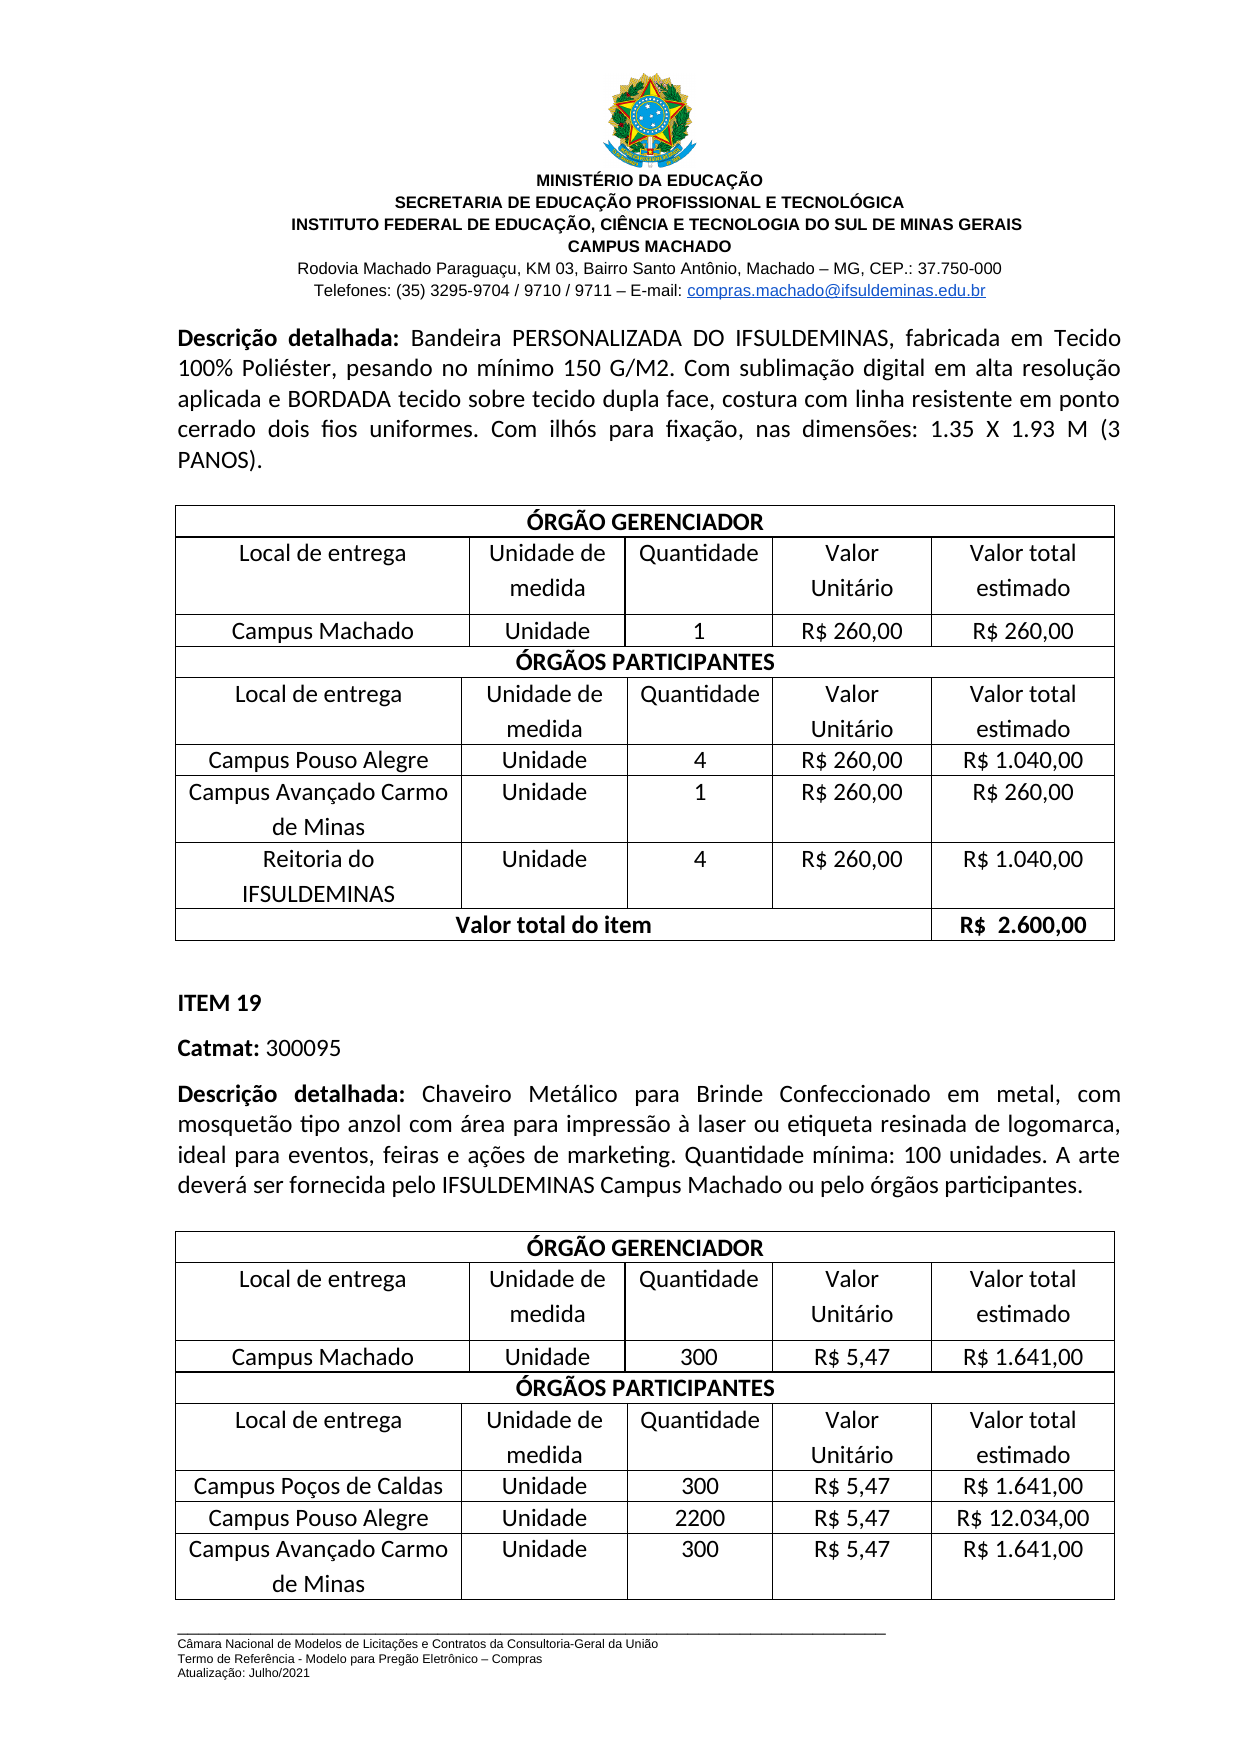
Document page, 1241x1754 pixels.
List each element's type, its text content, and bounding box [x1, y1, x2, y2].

table_cell Unidade [462, 1534, 627, 1599]
table_header ÓRGÃO GERENCIADOR [176, 1232, 1114, 1262]
table_cell Valor total estimado [932, 1404, 1114, 1469]
table_cell R$ 5,47 [773, 1471, 931, 1501]
text Descrição detalhada: Chaveiro Metálico para Brinde Confeccionado em metal, com mosquetão tipo anzol com área para impressão à laser ou etiqueta resinada de logomarca, ideal para eventos, feiras e ações de marketing. Quantidade mínima: 100 unidades. A arte deverá ser fornecida pelo IFSULDEMINAS Campus Machado ou pelo órgãos participantes. [177, 1078, 1122, 1200]
table_cell 1 [628, 776, 772, 842]
table_cell R$ 5,47 [773, 1534, 931, 1599]
table_cell 300 [626, 1341, 772, 1371]
table_cell 4 [628, 745, 772, 775]
table_cell R$ 260,00 [773, 776, 931, 842]
table_cell 2200 [628, 1502, 772, 1533]
table_cell Campus Pouso Alegre [176, 745, 461, 775]
table_cell 1 [626, 615, 772, 646]
table_cell ÓRGÃOS PARTICIPANTES [176, 1373, 1114, 1403]
table_cell Valor total estimado [932, 1263, 1114, 1340]
table_cell Valor Unitário [773, 1263, 931, 1340]
table_cell Quantidade [628, 1404, 772, 1469]
table_cell Unidade [462, 843, 627, 908]
picture [669, 149, 680, 155]
table_cell Valor total do item [176, 909, 931, 940]
table_cell R$ 1.641,00 [932, 1534, 1114, 1599]
table_cell Unidade [462, 745, 627, 775]
table_cell Local de entrega [176, 538, 469, 614]
table_cell Quantidade [626, 538, 772, 614]
table_cell Unidade [462, 1502, 627, 1533]
table_cell R$ 260,00 [773, 615, 931, 646]
table_cell 300 [628, 1471, 772, 1501]
table_cell ÓRGÃOS PARTICIPANTES [176, 647, 1114, 677]
table_cell Unidade [462, 776, 627, 842]
table_cell 4 [628, 843, 772, 908]
table_cell Valor Unitário [773, 678, 931, 744]
table_cell R$ 260,00 [932, 615, 1114, 646]
table_cell Valor total estimado [932, 538, 1114, 614]
table_cell Campus Machado [176, 1341, 469, 1371]
picture [643, 163, 658, 168]
text ITEM 19 [177, 987, 1122, 1017]
table_cell Local de entrega [176, 1263, 469, 1340]
table_cell Quantidade [628, 678, 772, 744]
table_cell Reitoria do IFSULDEMINAS [176, 843, 461, 908]
table_cell R$ 260,00 [932, 776, 1114, 842]
table_cell Campus Avançado Carmo de Minas [176, 776, 461, 842]
table_cell Unidade [470, 1341, 624, 1371]
table_cell Unidade [470, 615, 624, 646]
text Descrição detalhada: Bandeira PERSONALIZADA DO IFSULDEMINAS, fabricada em Tecido 100% Poliéster, pesando no mínimo 150 G/M2. Com sublimação digital em alta resolução aplicada e BORDADA tecido sobre tecido dupla face, costura com linha resistente em ponto cerrado dois fios uniformes. Com ilhós para fixação, nas dimensões: 1.35 X 1.93 M (3 PANOS). [177, 322, 1122, 474]
table_cell R$ 1.641,00 [932, 1471, 1114, 1501]
table_cell Campus Avançado Carmo de Minas [176, 1534, 461, 1599]
table_cell R$ 260,00 [773, 843, 931, 908]
table_cell R$ 1.641,00 [932, 1341, 1114, 1371]
table_cell Unidade [462, 1471, 627, 1501]
table_header ÓRGÃO GERENCIADOR [176, 506, 1114, 536]
table_cell R$ 12.034,00 [932, 1502, 1114, 1533]
table_cell R$ 2.600,00 [932, 909, 1114, 940]
table_cell Local de entrega [176, 1404, 461, 1469]
picture [603, 73, 697, 168]
table_cell Unidade de medida [462, 678, 627, 744]
table_cell Unidade de medida [462, 1404, 627, 1469]
table_cell Valor Unitário [773, 1404, 931, 1469]
table_cell Campus Poços de Caldas [176, 1471, 461, 1501]
table_cell Campus Pouso Alegre [176, 1502, 461, 1533]
table_cell Unidade de medida [470, 538, 624, 614]
table_cell 300 [628, 1534, 772, 1599]
table_cell Campus Machado [176, 615, 469, 646]
table_cell R$ 1.040,00 [932, 745, 1114, 775]
table_cell R$ 5,47 [773, 1502, 931, 1533]
table_cell R$ 1.040,00 [932, 843, 1114, 908]
table_cell Local de entrega [176, 678, 461, 744]
table_cell Quantidade [626, 1263, 772, 1340]
text Catmat: 300095 [177, 1032, 1122, 1063]
table_cell Valor Unitário [773, 538, 931, 614]
table_cell R$ 260,00 [773, 745, 931, 775]
table_cell R$ 5,47 [773, 1341, 931, 1371]
table_cell Unidade de medida [470, 1263, 624, 1340]
table_cell Valor total estimado [932, 678, 1114, 744]
